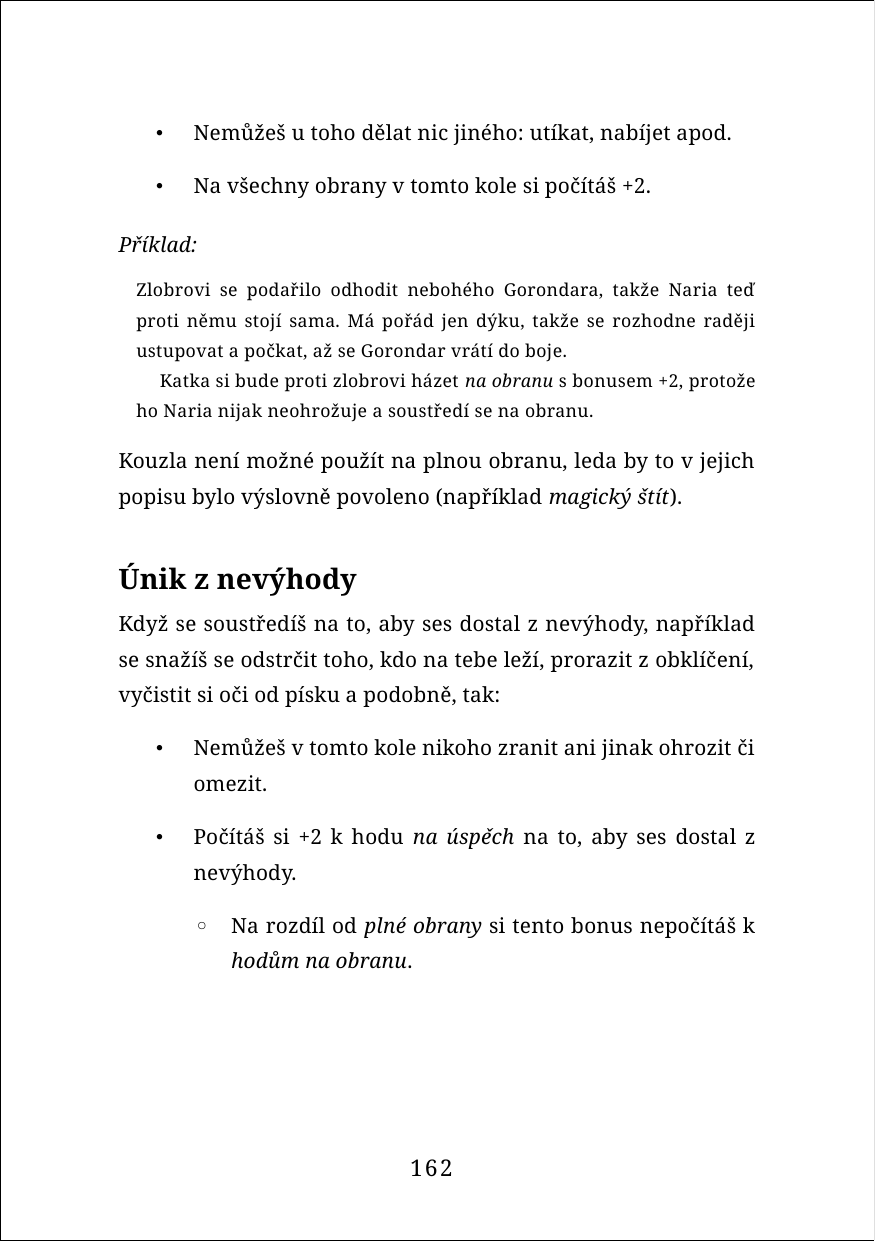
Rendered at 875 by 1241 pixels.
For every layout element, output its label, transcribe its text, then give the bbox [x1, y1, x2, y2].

list Na rozdíl od plné obrany si tento bonus nepočítáš k hodům na obranu. [193, 911, 756, 975]
text Kouzla není možné použít na plnou obranu, leda by to v jejich popisu bylo výslovně povoleno (například magický štít). [118, 447, 756, 511]
text Příklad: [118, 231, 756, 259]
list Počítáš si +2 k hodu na úspěch na to, aby ses dostal z nevýhody. [156, 822, 756, 886]
list Na všechny obrany v tomto kole si počítáš +2. [156, 171, 756, 200]
list Nemůžeš v tomto kole nikoho zranit ani jinak ohrozit či omezit. [156, 733, 756, 797]
list Nemůžeš u toho dělat nic jiného: utíkat, nabíjet apod. [156, 118, 756, 147]
text Když se soustředíš na to, aby ses dostal z nevýhody, například se snažíš se odstrčit toho, kdo na tebe leží, prorazit z obklíčení, vyčistit si oči od písku a podobně, tak: [118, 609, 756, 709]
subtitle Únik z nevýhody [118, 559, 756, 597]
text Zlobrovi se podařilo odhodit nebohého Gorondara, takže Naria teď proti němu stojí sama. Má pořád jen dýku, takže se rozhodne raději ustupovat a počkat, až se Gorondar vrátí do boje. Katka si bude proti zlobrovi házet na obranu s bonusem +2, protože ho Naria nijak neohrožuje a soustředí se na obranu. [136, 278, 756, 423]
